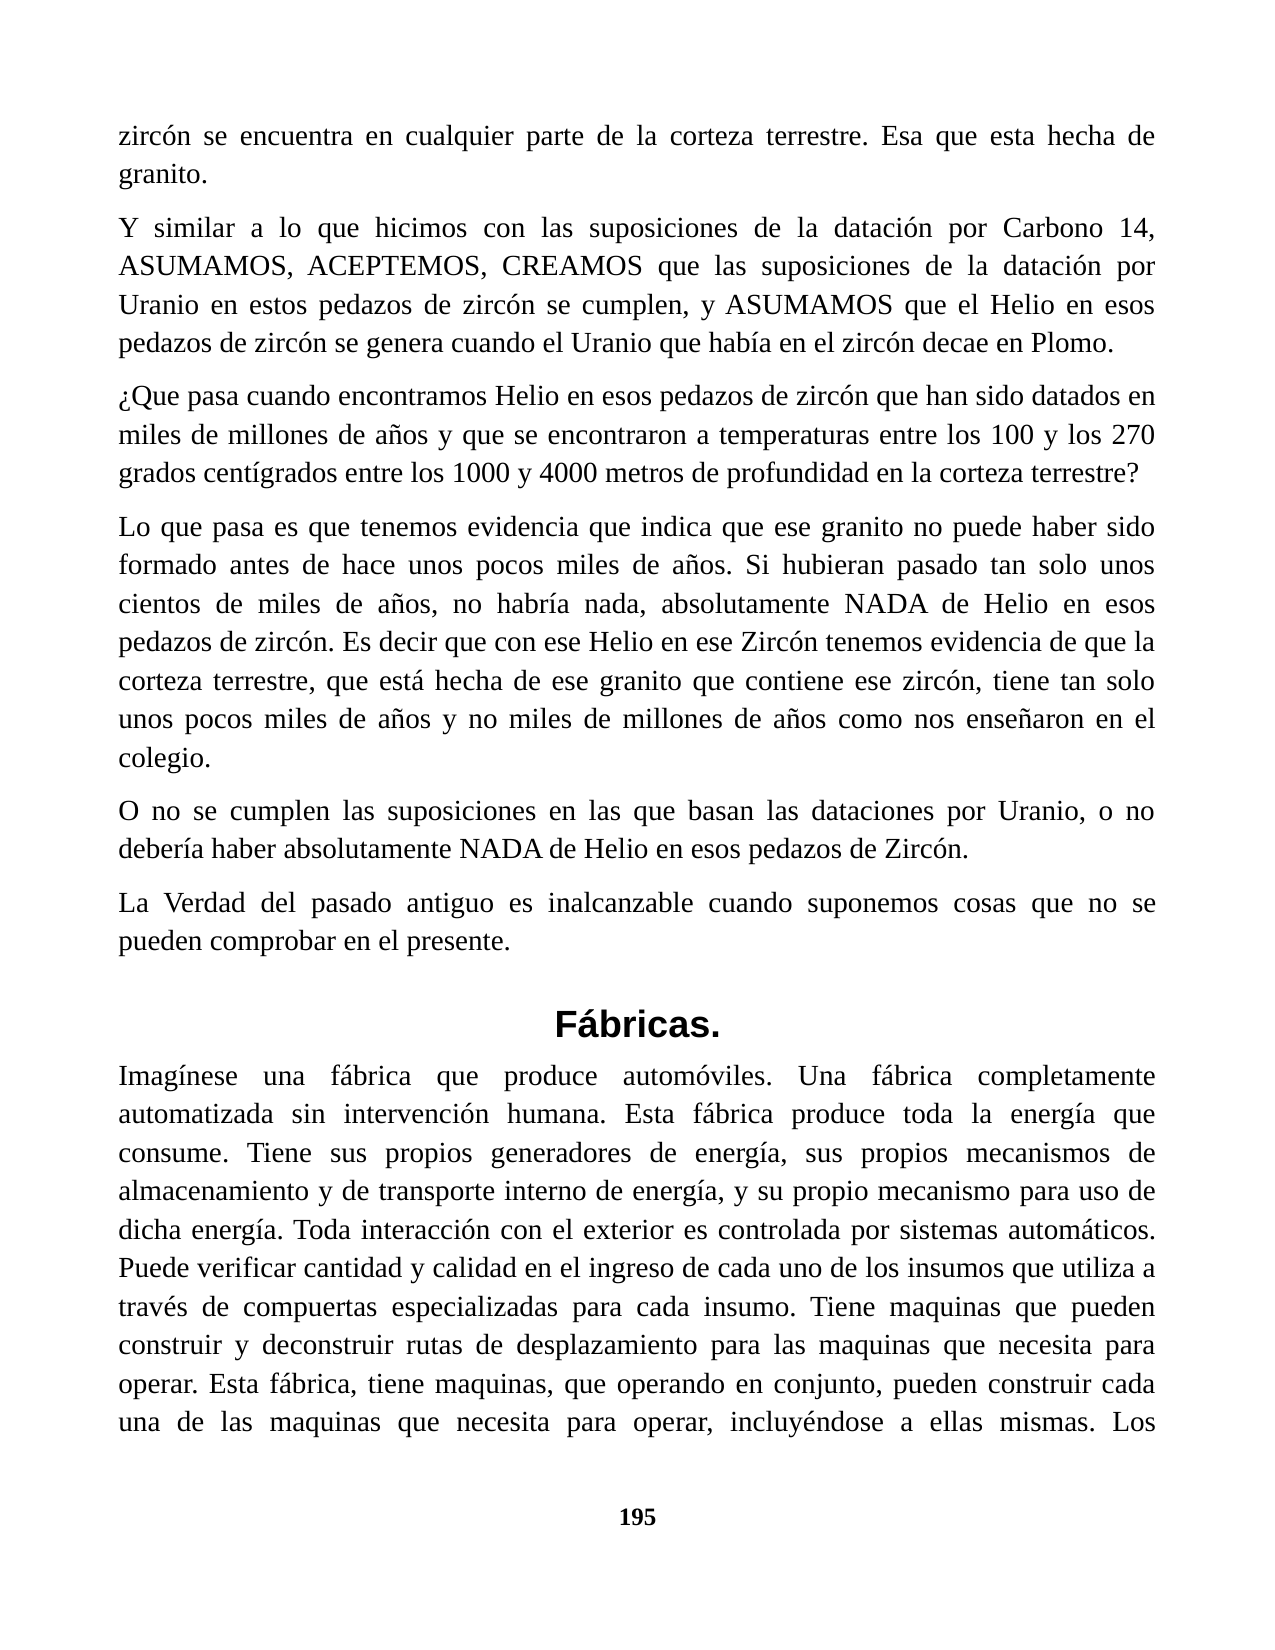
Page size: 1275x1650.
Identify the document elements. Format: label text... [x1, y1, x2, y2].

text ¿Que pasa cuando encontramos Helio en esos pedazos de zircón que han sido datados en miles de millones de años y que se encontraron a temperaturas entre los 100 y los 270 grados centígrados entre los 1000 y 4000 metros de profundidad en la corteza terrestre? [118, 378, 1157, 489]
text O no se cumplen las suposiciones en las que basan las dataciones por Uranio, o no debería haber absolutamente NADA de Helio en esos pedazos de Zircón. [118, 793, 1157, 865]
text Imagínese una fábrica que produce automóviles. Una fábrica completamente automatizada sin intervención humana. Esta fábrica produce toda la energía que consume. Tiene sus propios generadores de energía, sus propios mecanismos de almacenamiento y de transporte interno de energía, y su propio mecanismo para uso de dicha energía. Toda interacción con el exterior es controlada por sistemas automáticos. Puede verificar cantidad y calidad en el ingreso de cada uno de los insumos que utiliza a través de compuertas especializadas para cada insumo. Tiene maquinas que pueden construir y deconstruir rutas de desplazamiento para las maquinas que necesita para operar. Esta fábrica, tiene maquinas, que operando en conjunto, pueden construir cada una de las maquinas que necesita para operar, incluyéndose a ellas mismas. Los [118, 1058, 1157, 1438]
text La Verdad del pasado antiguo es inalcanzable cuando suponemos cosas que no se pueden comprobar en el presente. [118, 885, 1157, 957]
text Lo que pasa es que tenemos evidencia que indica que ese granito no puede haber sido formado antes de hace unos pocos miles de años. Si hubieran pasado tan solo unos cientos de miles de años, no habría nada, absolutamente NADA de Helio en esos pedazos de zircón. Es decir que con ese Helio en ese Zircón tenemos evidencia de que la corteza terrestre, que está hecha de ese granito que contiene ese zircón, tiene tan solo unos pocos miles de años y no miles de millones de años como nos enseñaron en el colegio. [118, 509, 1157, 773]
text zircón se encuentra en cualquier parte de la corteza terrestre. Esa que esta hecha de granito. [118, 118, 1157, 190]
subtitle Fábricas. [118, 1001, 1157, 1045]
text Y similar a lo que hicimos con las suposiciones de la datación por Carbono 14, ASUMAMOS, ACEPTEMOS, CREAMOS que las suposiciones de la datación por Uranio en estos pedazos de zircón se cumplen, y ASUMAMOS que el Helio en esos pedazos de zircón se genera cuando el Uranio que había en el zircón decae en Plomo. [118, 210, 1157, 359]
